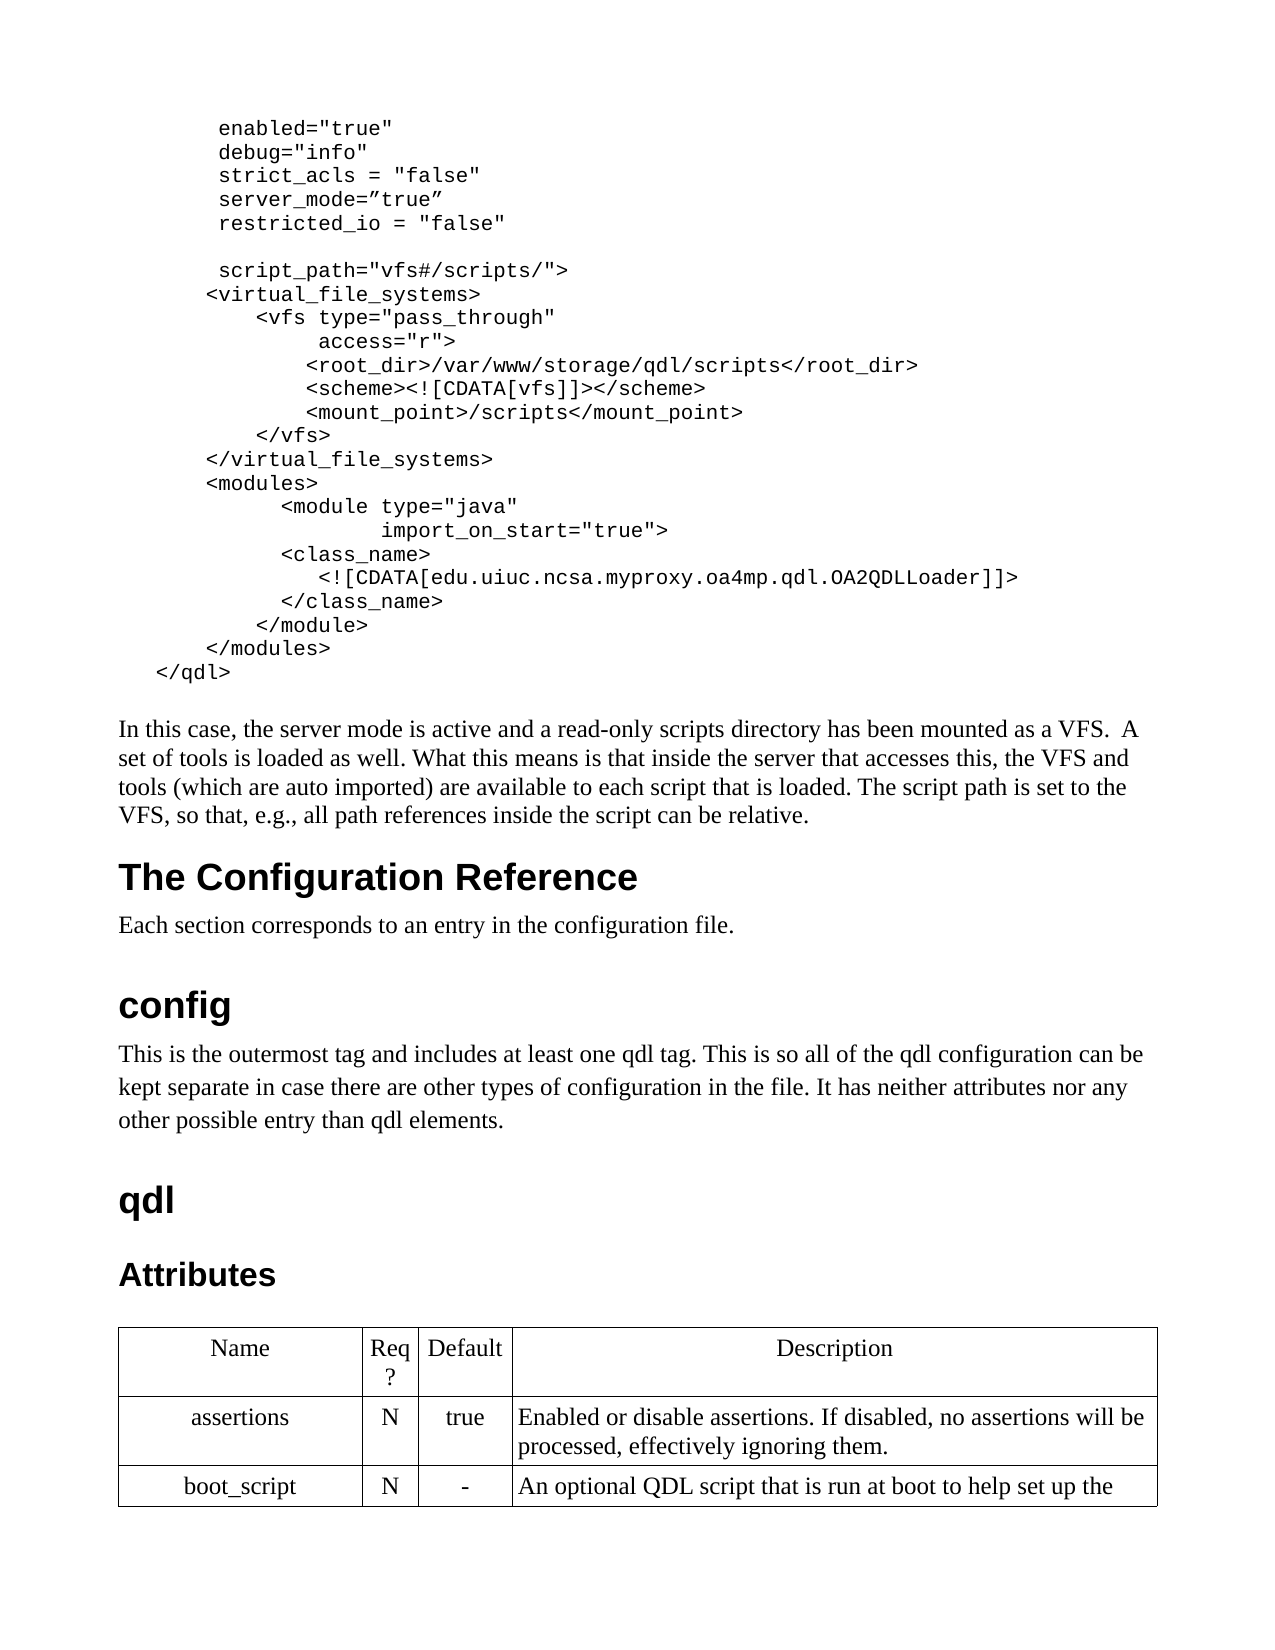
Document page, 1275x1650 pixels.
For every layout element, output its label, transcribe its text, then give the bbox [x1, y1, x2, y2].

table_cell An optional QDL script that is run at boot to help set up the [513, 1466, 1157, 1506]
subtitle qdl [118, 1178, 1157, 1222]
text </virtual_file_systems> [118, 449, 1157, 473]
table_cell true [419, 1397, 512, 1465]
table_cell N [363, 1397, 418, 1465]
table_cell boot_script [119, 1466, 362, 1506]
text enabled="true" [118, 118, 1157, 142]
text <![CDATA[edu.uiuc.ncsa.myproxy.oa4mp.qdl.OA2QDLLoader]]> [118, 567, 1157, 591]
text <vfs type="pass_through" [118, 307, 1157, 331]
text Each section corresponds to an entry in the configuration file. [118, 911, 1157, 939]
table_cell - [419, 1466, 512, 1506]
text <modules> [118, 473, 1157, 496]
text server_mode=”true” [118, 189, 1157, 213]
text In this case, the server mode is active and a read-only scripts directory has been mounted as a VFS. A set of tools is loaded as well. What this means is that inside the server that accesses this, the VFS and tools (which are auto imported) are available to each script that is loaded. The script path is set to the VFS, so that, e.g., all path references inside the script can be relative. [118, 714, 1157, 829]
text <virtual_file_systems> [118, 284, 1157, 307]
text </module> [118, 615, 1157, 638]
subtitle The Configuration Reference [118, 854, 1157, 898]
text <root_dir>/var/www/storage/qdl/scripts</root_dir> [118, 354, 1157, 378]
text <class_name> [118, 544, 1157, 567]
table_header Name [119, 1328, 362, 1396]
text </qdl> [118, 662, 1157, 686]
text import_on_start="true"> [118, 520, 1157, 544]
text strict_acls = "false" [118, 165, 1157, 189]
table_cell Enabled or disable assertions. If disabled, no assertions will be processed, effectively ignoring them. [513, 1397, 1157, 1465]
text </vfs> [118, 426, 1157, 449]
table_header Default [419, 1328, 512, 1396]
text <mount_point>/scripts</mount_point> [118, 402, 1157, 426]
table_cell assertions [119, 1397, 362, 1465]
text access="r"> [118, 331, 1157, 354]
text script_path="vfs#/scripts/"> [118, 260, 1157, 284]
table_header Description [513, 1328, 1157, 1396]
text This is the outermost tag and includes at least one qdl tag. This is so all of the qdl configuration can be kept separate in case there are other types of configuration in the file. It has neither attributes nor any other possible entry than qdl elements. [118, 1039, 1157, 1134]
subtitle Attributes [118, 1255, 1157, 1293]
table_header Req? [363, 1328, 418, 1396]
text <module type="java" [118, 496, 1157, 520]
text <scheme><![CDATA[vfs]]></scheme> [118, 378, 1157, 402]
subtitle config [118, 983, 1157, 1027]
text debug="info" [118, 142, 1157, 165]
table_cell N [363, 1466, 418, 1506]
text </class_name> [118, 591, 1157, 615]
text </modules> [118, 638, 1157, 662]
text restricted_io = "false" [118, 213, 1157, 236]
